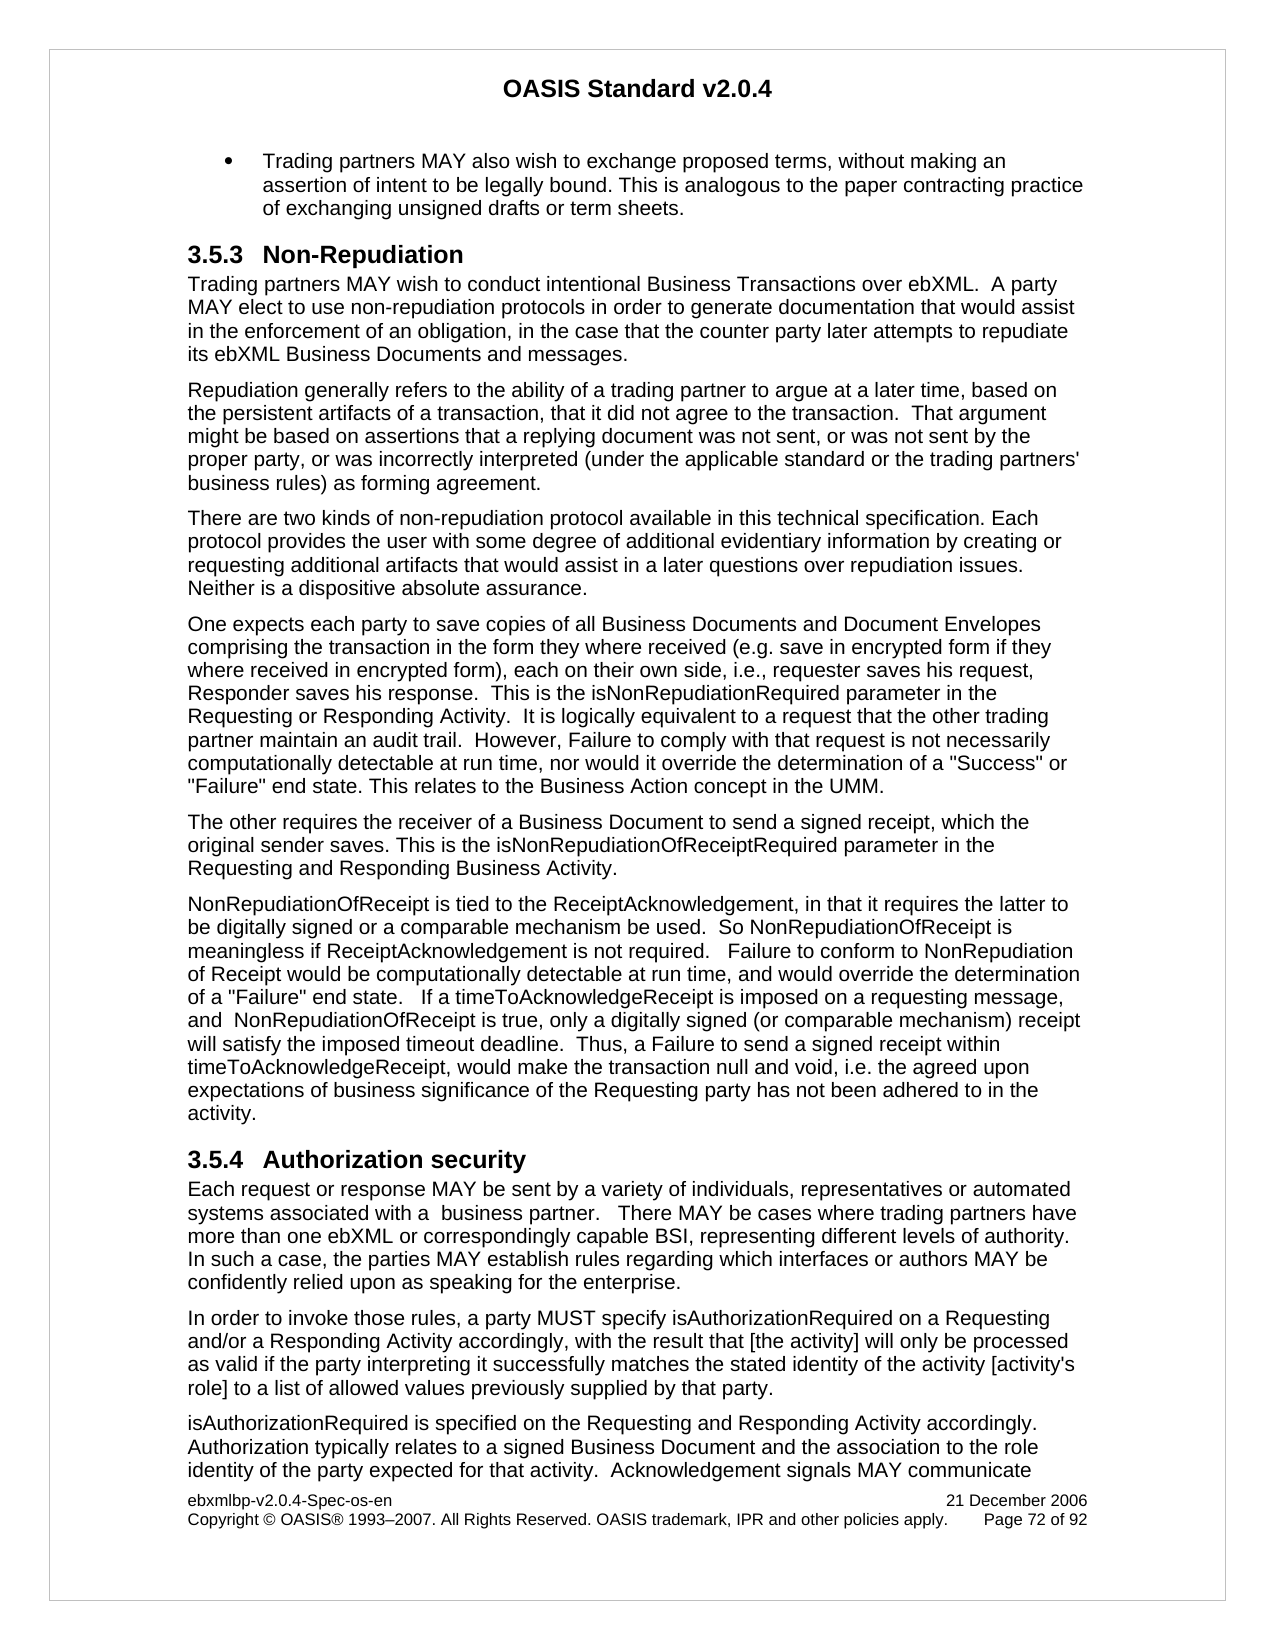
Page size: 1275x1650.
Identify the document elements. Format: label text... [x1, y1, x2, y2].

text There are two kinds of non-repudiation protocol available in this technical specification. Each protocol provides the user with some degree of additional evidentiary information by creating or requesting additional artifacts that would assist in a later questions over repudiation issues. Neither is a dispositive absolute assurance. [187, 507, 1087, 600]
text NonRepudiationOfReceipt is tied to the ReceiptAcknowledgement, in that it requires the latter to be digitally signed or a comparable mechanism be used. So NonRepudiationOfReceipt is meaningless if ReceiptAcknowledgement is not required. Failure to conform to NonRepudiation of Receipt would be computationally detectable at run time, and would override the determination of a "Failure" end state. If a timeToAcknowledgeReceipt is imposed on a requesting message, and NonRepudiationOfReceipt is true, only a digitally signed (or comparable mechanism) receipt will satisfy the imposed timeout deadline. Thus, a Failure to send a signed receipt within timeToAcknowledgeReceipt, would make the transaction null and void, i.e. the agreed upon expectations of business significance of the Requesting party has not been adhered to in the activity. [187, 893, 1087, 1125]
list Trading partners MAY also wish to exchange proposed terms, without making an assertion of intent to be legally bound. This is analogous to the paper contracting practice of exchanging unsigned drafts or term sheets. [225, 150, 1087, 220]
text Trading partners MAY wish to conduct intentional Business Transactions over ebXML. A party MAY elect to use non-repudiation protocols in order to generate documentation that would assist in the enforcement of an obligation, in the case that the counter party later attempts to repudiate its ebXML Business Documents and messages. [187, 273, 1087, 366]
text Each request or response MAY be sent by a variety of individuals, representatives or automated systems associated with a business partner. There MAY be cases where trading partners have more than one ebXML or correspondingly capable BSI, representing different levels of authority. In such a case, the parties MAY establish rules regarding which interfaces or authors MAY be confidently relied upon as speaking for the enterprise. [187, 1178, 1087, 1294]
subtitle Authorization security [187, 1146, 1087, 1174]
text isAuthorizationRequired is specified on the Requesting and Responding Activity accordingly. Authorization typically relates to a signed Business Document and the association to the role identity of the party expected for that activity. Acknowledgement signals MAY communicate [187, 1412, 1087, 1482]
text The other requires the receiver of a Business Document to send a signed receipt, which the original sender saves. This is the isNonRepudiationOfReceiptRequired parameter in the Requesting and Responding Business Activity. [187, 811, 1087, 880]
text Repudiation generally refers to the ability of a trading partner to argue at a later time, based on the persistent artifacts of a transaction, that it did not agree to the transaction. That argument might be based on assertions that a replying document was not sent, or was not sent by the proper party, or was incorrectly interpreted (under the applicable standard or the trading partners' business rules) as forming agreement. [187, 378, 1087, 494]
text One expects each party to save copies of all Business Documents and Document Envelopes comprising the transaction in the form they where received (e.g. save in encrypted form if they where received in encrypted form), each on their own side, i.e., requester saves his request, Responder saves his response. This is the isNonRepudiationRequired parameter in the Requesting or Responding Activity. It is logically equivalent to a request that the other trading partner maintain an audit trail. However, Failure to comply with that request is not necessarily computationally detectable at run time, nor would it override the determination of a "Success" or "Failure" end state. This relates to the Business Action concept in the UMM. [187, 612, 1087, 798]
subtitle Non-Repudiation [187, 241, 1087, 268]
text In order to invoke those rules, a party MUST specify isAuthorizationRequired on a Requesting and/or a Responding Activity accordingly, with the result that [the activity] will only be processed as valid if the party interpreting it successfully matches the stated identity of the activity [activity's role] to a list of allowed values previously supplied by that party. [187, 1307, 1087, 1399]
